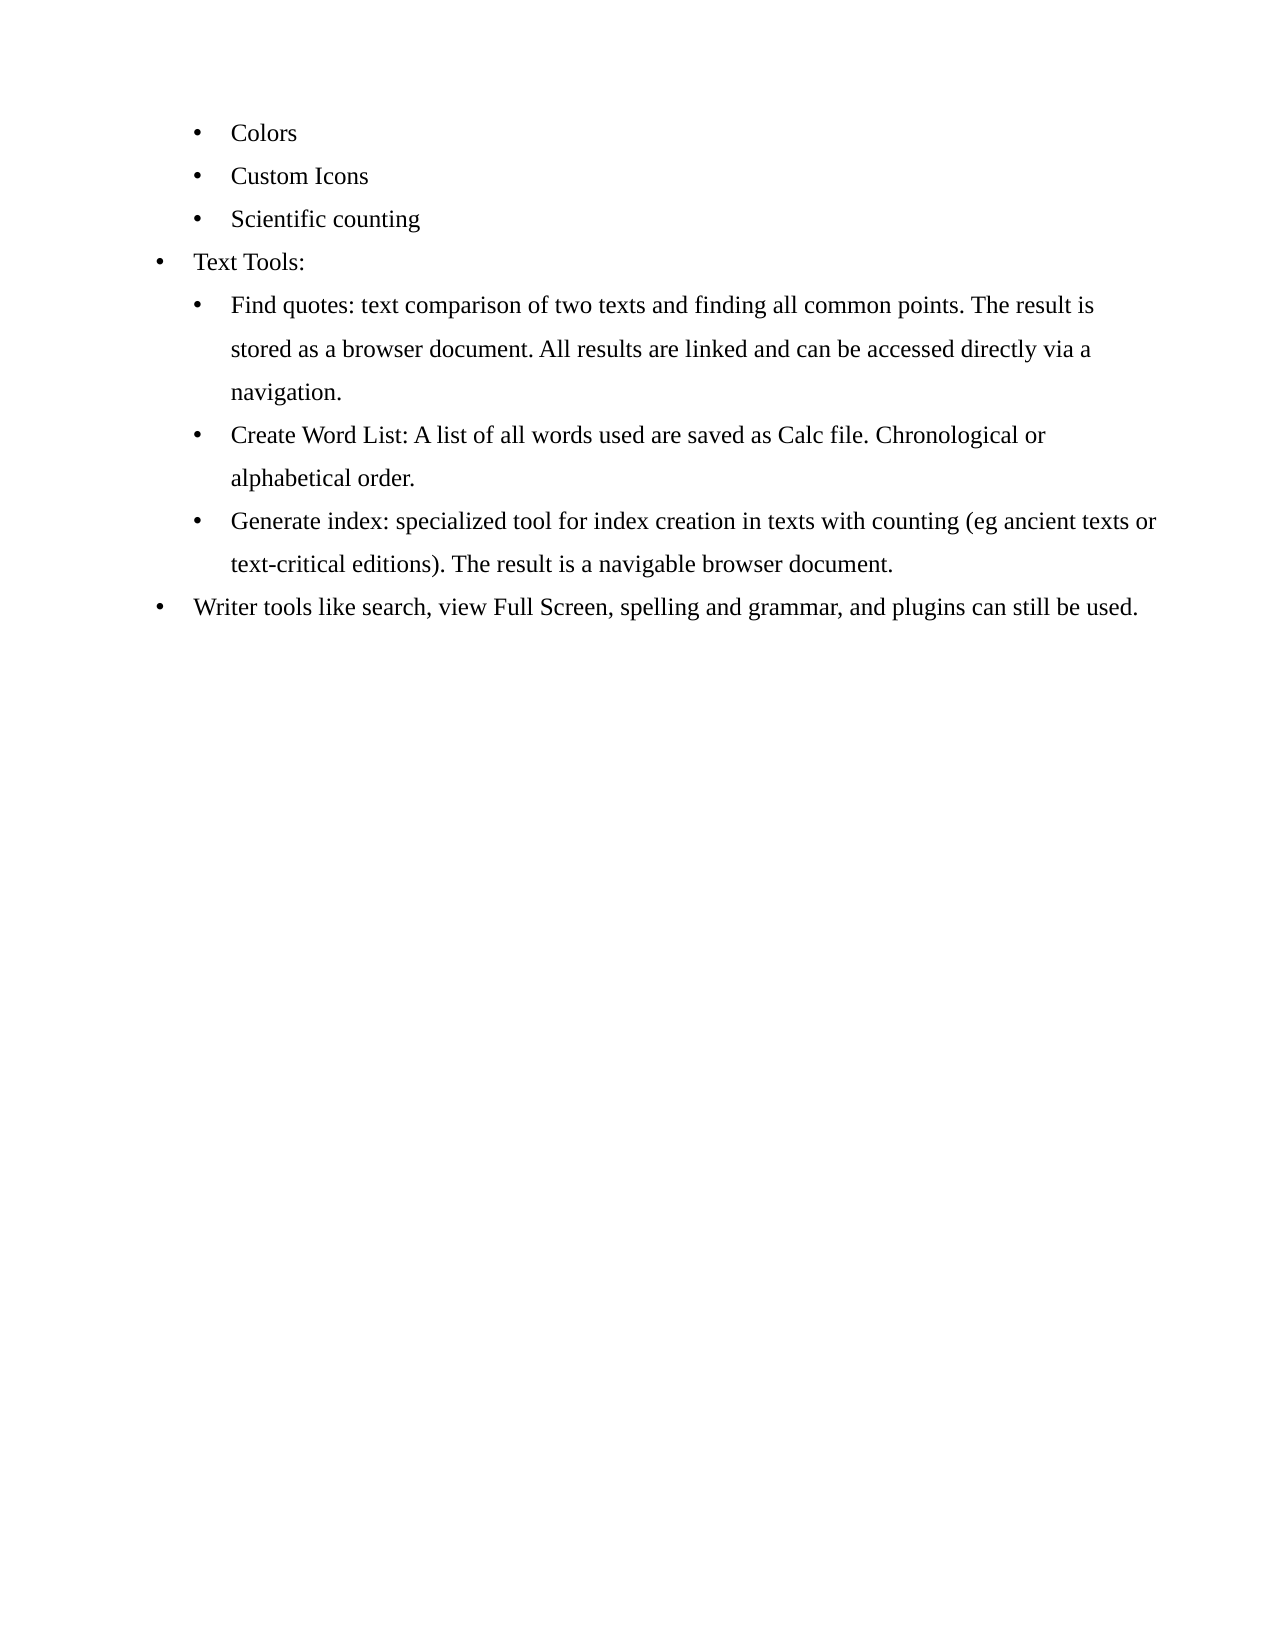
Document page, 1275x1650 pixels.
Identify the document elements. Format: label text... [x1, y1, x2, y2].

list Generate index: specialized tool for index creation in texts with counting (eg ancient texts or text-critical editions). The result is a navigable browser document. [193, 506, 1157, 578]
list Colors [193, 118, 1157, 147]
list Create Word List: A list of all words used are saved as Calc file. Chronological or alphabetical order. [193, 420, 1157, 492]
list Find quotes: text comparison of two texts and finding all common points. The result is stored as a browser document. All results are linked and can be accessed directly via a navigation. [193, 291, 1157, 406]
list Custom Icons [193, 161, 1157, 190]
list Writer tools like search, view Full Screen, spelling and grammar, and plugins can still be used. [156, 592, 1157, 621]
list Scientific counting [193, 204, 1157, 233]
list Text Tools: [156, 247, 1157, 276]
